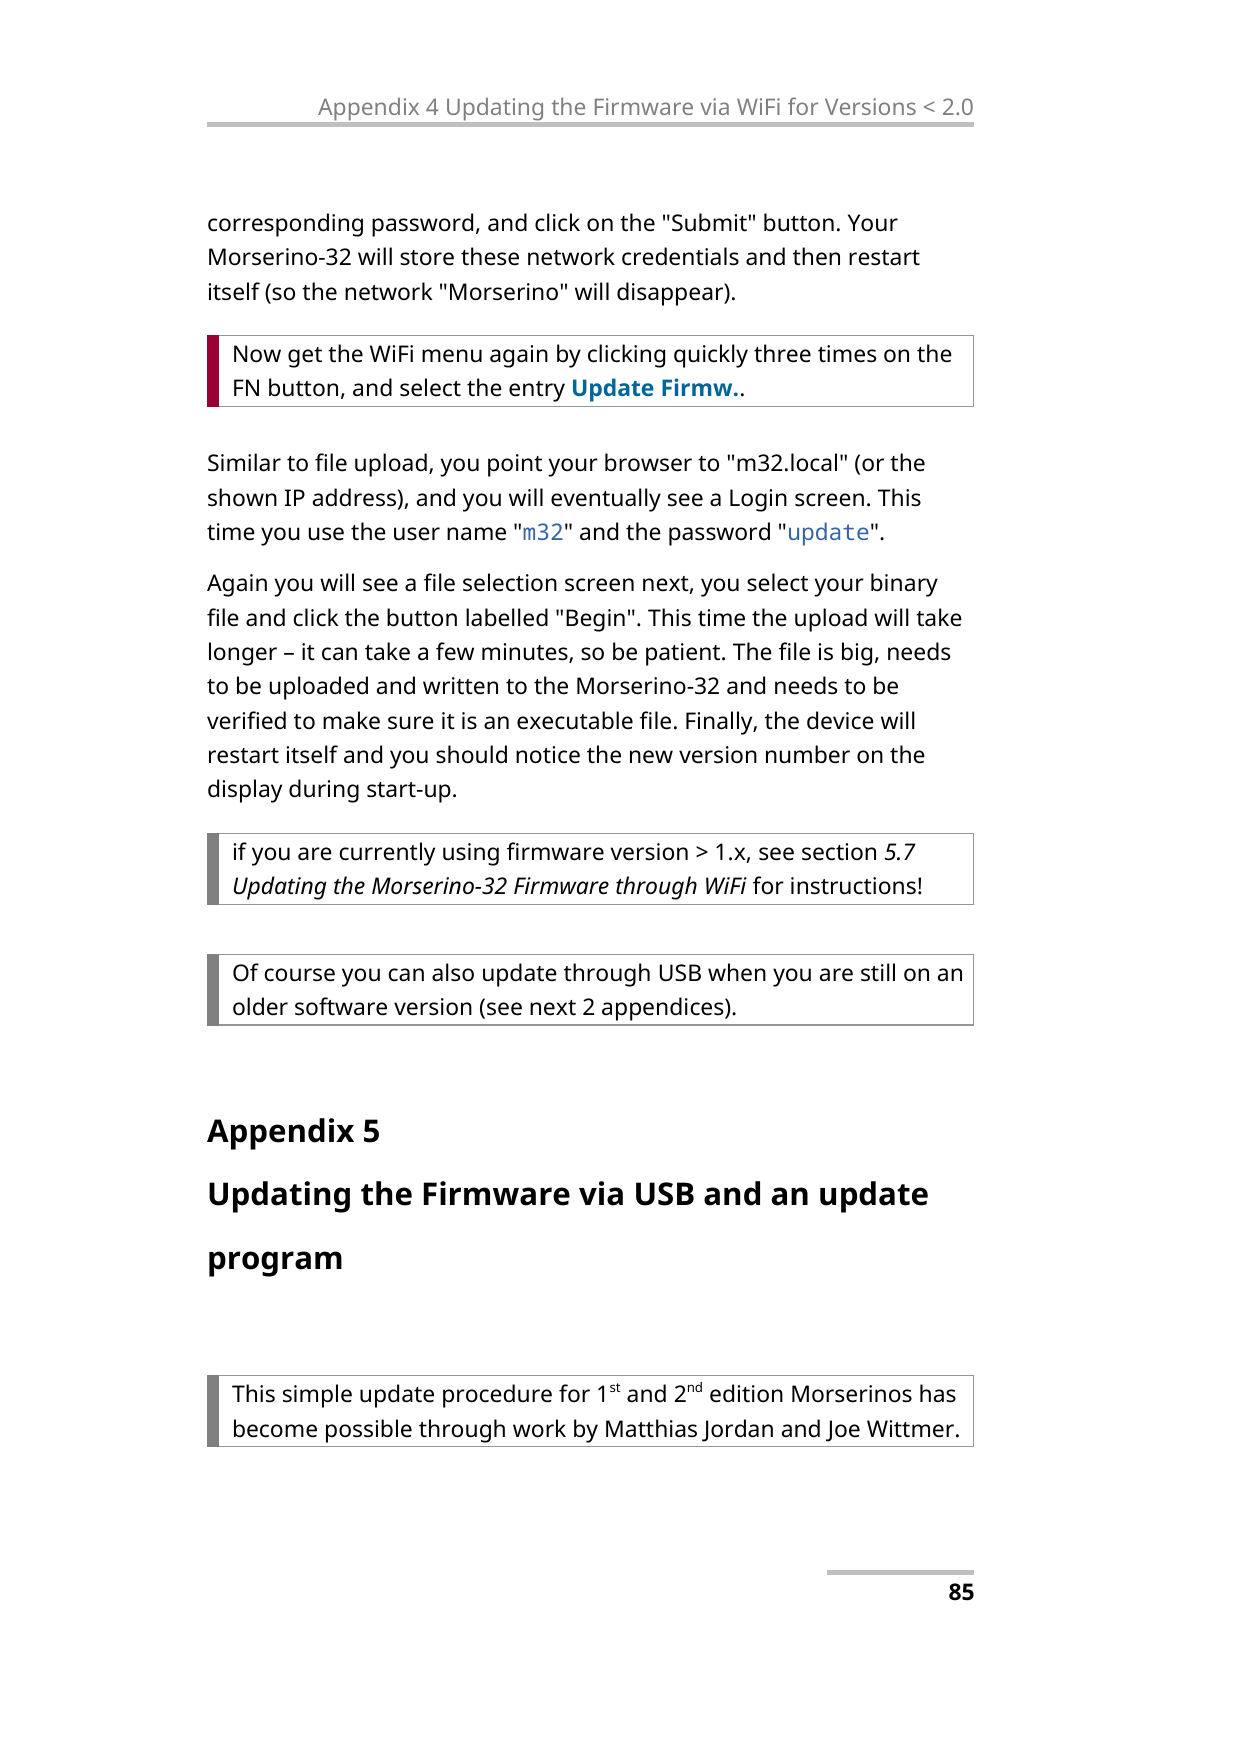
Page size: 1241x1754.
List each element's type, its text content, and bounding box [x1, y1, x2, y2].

text Again you will see a file selection screen next, you select your binary file and click the button labelled "Begin". This time the upload will take longer – it can take a few minutes, so be patient. The file is big, needs to be uploaded and written to the Morserino-32 and needs to be verified to make sure it is an executable file. Finally, the device will restart itself and you should notice the new version number on the display during start-up. [207, 567, 974, 805]
subtitle Updating the Firmware via USB and an update program [207, 1108, 974, 1279]
text Similar to file upload, you point your browser to "m32.local" (or the shown IP address), and you will eventually see a Login screen. This time you use the user name "m32" and the password "update". [207, 447, 974, 547]
text if you are currently using firmware version > 1.x, see section 5.7 Updating the Morserino-32 Firmware through WiFi for instructions! [219, 834, 973, 904]
text This simple update procedure for 1st and 2nd edition Morserinos has become possible through work by Matthias Jordan and Joe Wittmer. [219, 1376, 973, 1446]
text corresponding password, and click on the "Submit" button. Your Morserino-32 will store these network credentials and then restart itself (so the network "Morserino" will disappear). [207, 207, 974, 307]
text Of course you can also update through USB when you are still on an older software version (see next 2 appendices). [219, 955, 973, 1024]
text Now get the WiFi menu again by clicking quickly three times on the FN button, and select the entry Update Firmw.. [219, 336, 973, 406]
